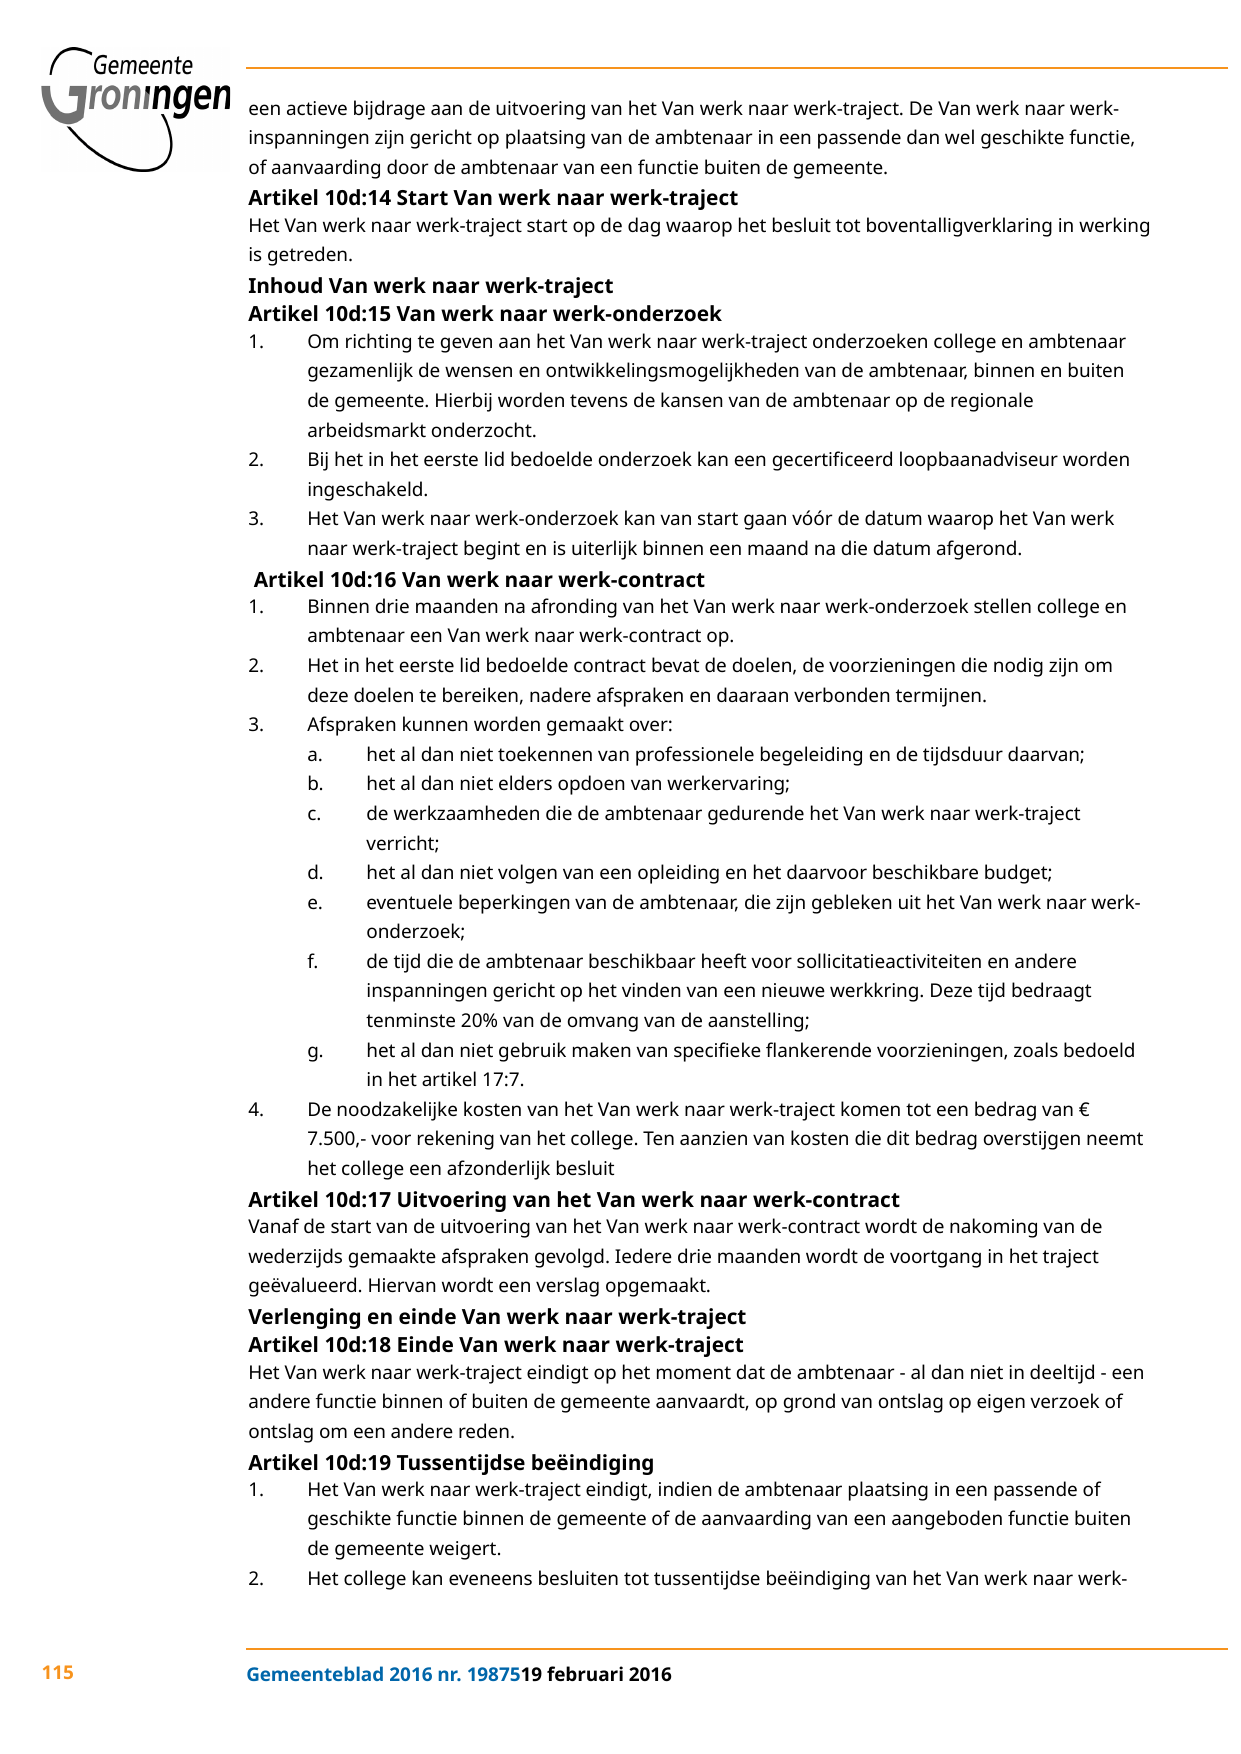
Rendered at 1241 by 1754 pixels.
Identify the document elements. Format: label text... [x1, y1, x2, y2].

list de tijd die de ambtenaar beschikbaar heeft voor sollicitatieactiviteiten en andere inspanningen gericht op het vinden van een nieuwe werkkring. Deze tijd bedraagt tenminste 20% van de omvang van de aanstelling; [307, 948, 1152, 1033]
list het al dan niet toekennen van professionele begeleiding en de tijdsduur daarvan; [307, 741, 1152, 767]
list de werkzaamheden die de ambtenaar gedurende het Van werk naar werk-traject verricht; [307, 800, 1152, 856]
list het al dan niet volgen van een opleiding en het daarvoor beschikbare budget; [307, 859, 1152, 885]
list eventuele beperkingen van de ambtenaar, die zijn gebleken uit het Van werk naar werk-onderzoek; [307, 889, 1152, 944]
list Bij het in het eerste lid bedoelde onderzoek kan een gecertificeerd loopbaanadviseur worden ingeschakeld. [248, 446, 1152, 502]
text Vanaf de start van de uitvoering van het Van werk naar werk-contract wordt de nakoming van de wederzijds gemaakte afspraken gevolgd. Iedere drie maanden wordt de voortgang in het traject geëvalueerd. Hiervan wordt een verslag opgemaakt. [248, 1213, 1152, 1298]
text Artikel 10d:17 Uitvoering van het Van werk naar werk-contract [248, 1185, 1152, 1213]
text Artikel 10d:15 Van werk naar werk-onderzoek [248, 299, 1152, 328]
text Inhoud Van werk naar werk-traject [248, 271, 1152, 299]
text een actieve bijdrage aan de uitvoering van het Van werk naar werk-traject. De Van werk naar werk-inspanningen zijn gericht op plaatsing van de ambtenaar in een passende dan wel geschikte functie, of aanvaarding door de ambtenaar van een functie buiten de gemeente. [248, 95, 1152, 180]
list het al dan niet gebruik maken van specifieke flankerende voorzieningen, zoals bedoeld in het artikel 17:7. [307, 1037, 1152, 1092]
list Afspraken kunnen worden gemaakt over: [248, 711, 1152, 737]
text Het Van werk naar werk-traject eindigt op het moment dat de ambtenaar - al dan niet in deeltijd - een andere functie binnen of buiten de gemeente aanvaardt, op grond van ontslag op eigen verzoek of ontslag om een andere reden. [248, 1359, 1152, 1444]
list Om richting te geven aan het Van werk naar werk-traject onderzoeken college en ambtenaar gezamenlijk de wensen en ontwikkelingsmogelijkheden van de ambtenaar, binnen en buiten de gemeente. Hierbij worden tevens de kansen van de ambtenaar op de regionale arbeidsmarkt onderzocht. [248, 328, 1152, 442]
text Verlenging en einde Van werk naar werk-traject [248, 1302, 1152, 1330]
text Artikel 10d:19 Tussentijdse beëindiging [248, 1448, 1152, 1476]
text Artikel 10d:14 Start Van werk naar werk-traject [248, 183, 1152, 212]
list Het college kan eveneens besluiten tot tussentijdse beëindiging van het Van werk naar werk- [248, 1565, 1152, 1591]
list Het Van werk naar werk-traject eindigt, indien de ambtenaar plaatsing in een passende of geschikte functie binnen de gemeente of de aanvaarding van een aangeboden functie buiten de gemeente weigert. [248, 1476, 1152, 1561]
list De noodzakelijke kosten van het Van werk naar werk-traject komen tot een bedrag van € 7.500,- voor rekening van het college. Ten aanzien van kosten die dit bedrag overstijgen neemt het college een afzonderlijk besluit [248, 1096, 1152, 1181]
list Binnen drie maanden na afronding van het Van werk naar werk-onderzoek stellen college en ambtenaar een Van werk naar werk-contract op. [248, 593, 1152, 648]
text Artikel 10d:18 Einde Van werk naar werk-traject [248, 1330, 1152, 1359]
text Het Van werk naar werk-traject start op de dag waarop het besluit tot boventalligverklaring in werking is getreden. [248, 212, 1152, 267]
list Het Van werk naar werk-onderzoek kan van start gaan vóór de datum waarop het Van werk naar werk-traject begint en is uiterlijk binnen een maand na die datum afgerond. [248, 506, 1152, 561]
picture [41, 47, 231, 172]
list het al dan niet elders opdoen van werkervaring; [307, 771, 1152, 796]
list Het in het eerste lid bedoelde contract bevat de doelen, de voorzieningen die nodig zijn om deze doelen te bereiken, nadere afspraken en daaraan verbonden termijnen. [248, 652, 1152, 708]
text Artikel 10d:16 Van werk naar werk-contract [248, 565, 1152, 593]
